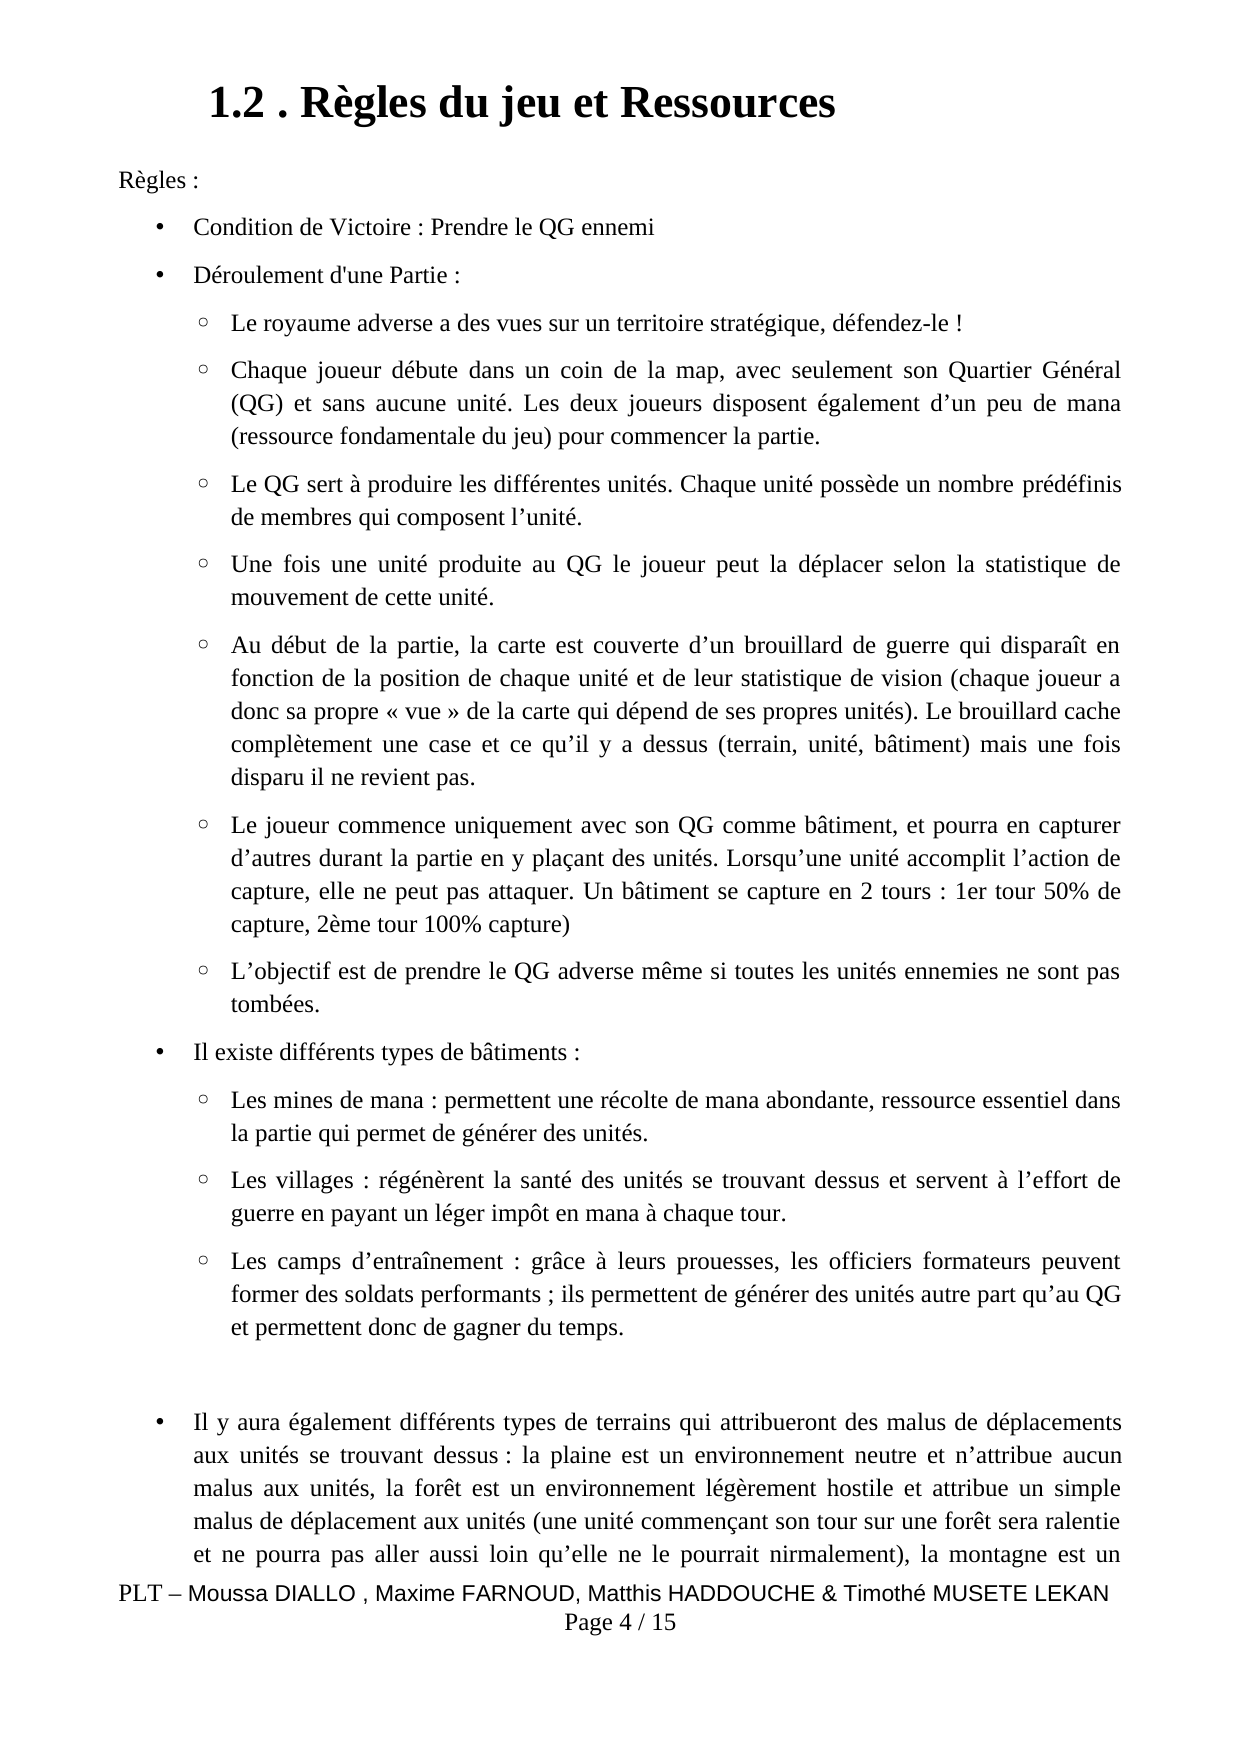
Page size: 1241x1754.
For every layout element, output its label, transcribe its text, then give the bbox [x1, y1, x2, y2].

text Règles : [118, 165, 1122, 193]
list Déroulement d'une Partie : [156, 260, 1122, 289]
subtitle Règles du jeu et Ressources [197, 75, 1122, 128]
list Il y aura également différents types de terrains qui attribueront des malus de déplacements aux unités se trouvant dessus : la plaine est un environnement neutre et n’attribue aucun malus aux unités, la forêt est un environnement légèrement hostile et attribue un simple malus de déplacement aux unités (une unité commençant son tour sur une forêt sera ralentie et ne pourra pas aller aussi loin qu’elle ne le pourrait nirmalement), la montagne est un [156, 1407, 1122, 1568]
list Condition de Victoire : Prendre le QG ennemi [156, 212, 1122, 241]
list Le joueur commence uniquement avec son QG comme bâtiment, et pourra en capturer d’autres durant la partie en y plaçant des unités. Lorsqu’une unité accomplit l’action de capture, elle ne peut pas attaquer. Un bâtiment se capture en 2 tours : 1er tour 50% de capture, 2ème tour 100% capture) [193, 810, 1122, 938]
list Le QG sert à produire les différentes unités. Chaque unité possède un nombre prédéfinis de membres qui composent l’unité. [193, 469, 1122, 531]
list Les mines de mana : permettent une récolte de mana abondante, ressource essentiel dans la partie qui permet de générer des unités. [193, 1085, 1122, 1146]
list Chaque joueur débute dans un coin de la map, avec seulement son Quartier Général (QG) et sans aucune unité. Les deux joueurs disposent également d’un peu de mana (ressource fondamentale du jeu) pour commencer la partie. [193, 355, 1122, 450]
list Les villages : régénèrent la santé des unités se trouvant dessus et servent à l’effort de guerre en payant un léger impôt en mana à chaque tour. [193, 1165, 1122, 1227]
list L’objectif est de prendre le QG adverse même si toutes les unités ennemies ne sont pas tombées. [193, 956, 1122, 1018]
list Il existe différents types de bâtiments : [156, 1037, 1122, 1066]
list Une fois une unité produite au QG le joueur peut la déplacer selon la statistique de mouvement de cette unité. [193, 549, 1122, 611]
list Le royaume adverse a des vues sur un territoire stratégique, défendez-le ! [193, 308, 1122, 336]
list Les camps d’entraînement : grâce à leurs prouesses, les officiers formateurs peuvent former des soldats performants ; ils permettent de générer des unités autre part qu’au QG et permettent donc de gagner du temps. [193, 1246, 1122, 1341]
list Au début de la partie, la carte est couverte d’un brouillard de guerre qui disparaît en fonction de la position de chaque unité et de leur statistique de vision (chaque joueur a donc sa propre « vue » de la carte qui dépend de ses propres unités). Le brouillard cache complètement une case et ce qu’il y a dessus (terrain, unité, bâtiment) mais une fois disparu il ne revient pas. [193, 630, 1122, 791]
